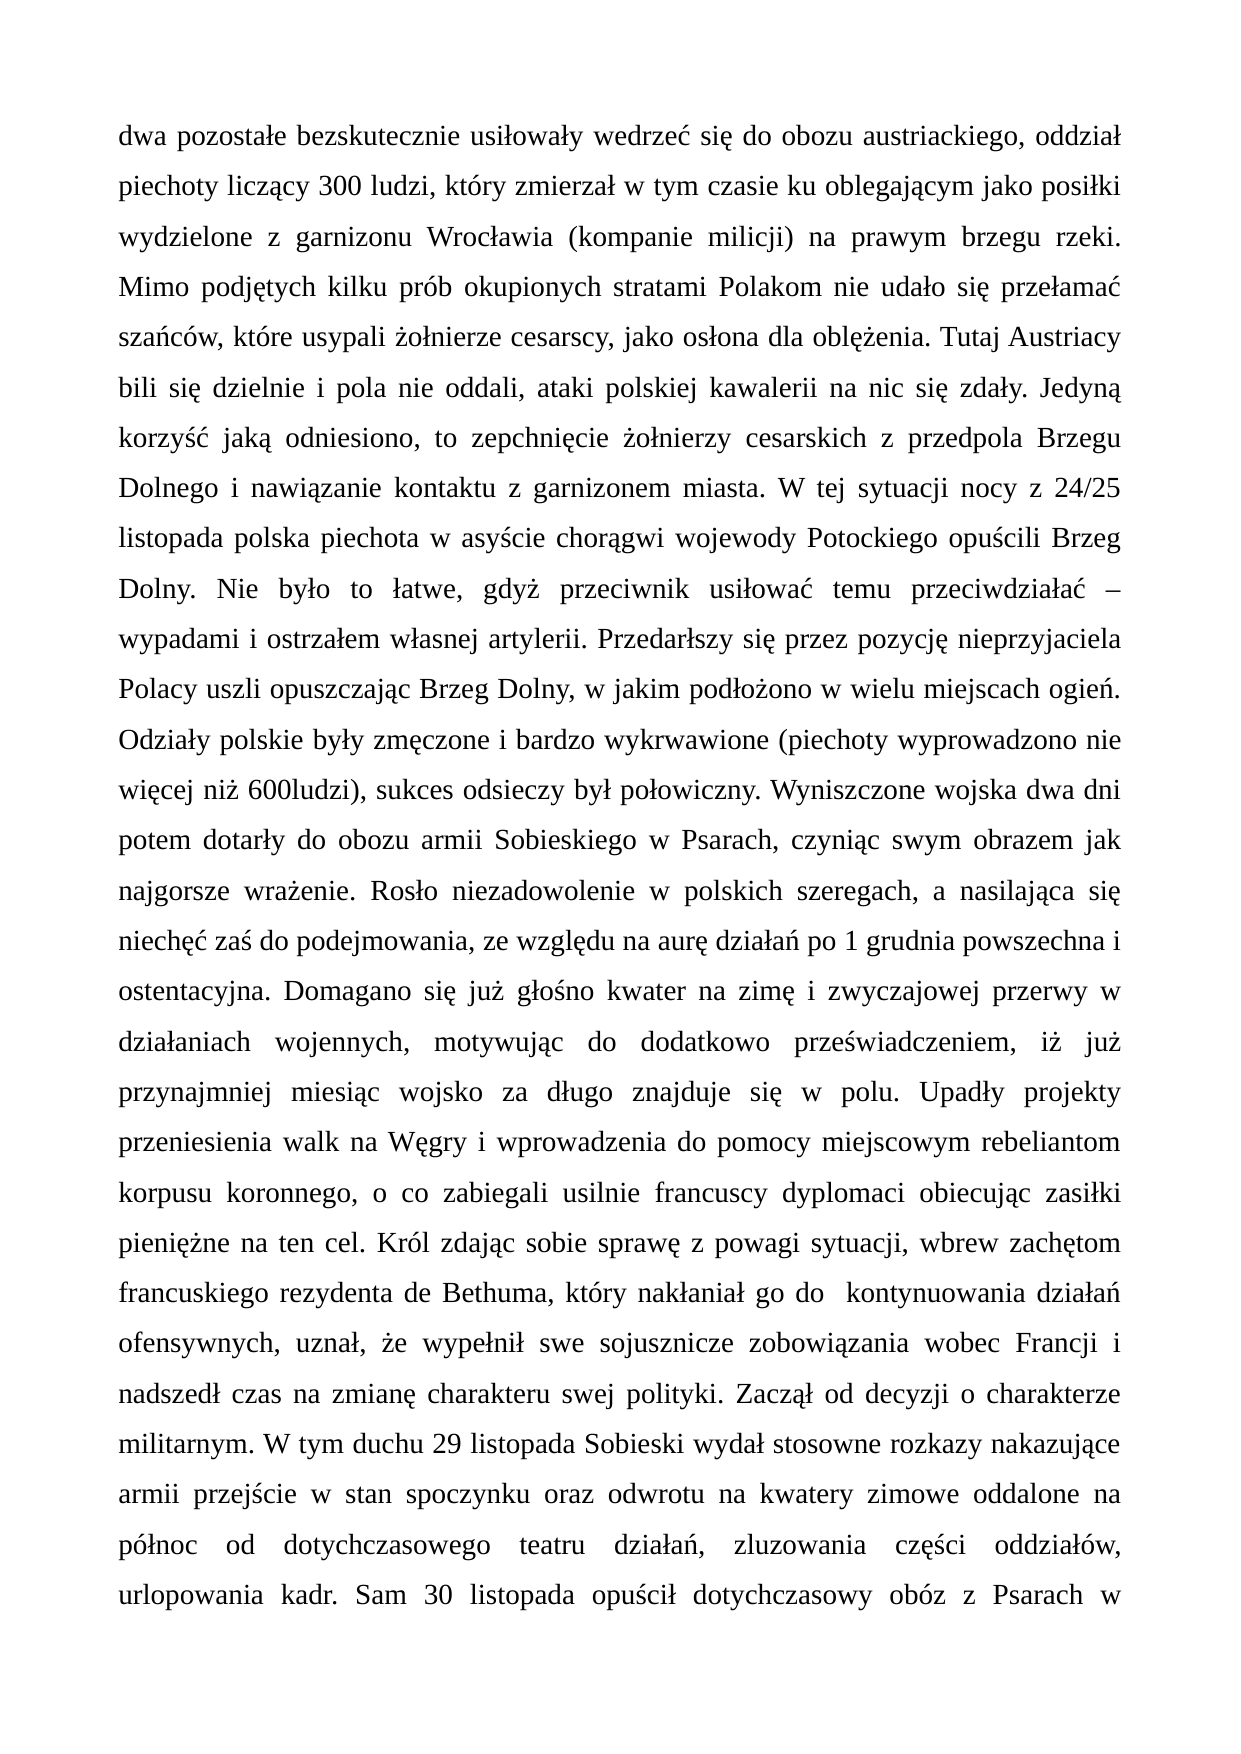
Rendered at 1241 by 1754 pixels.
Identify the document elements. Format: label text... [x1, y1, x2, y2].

text dwa pozostałe bezskutecznie usiłowały wedrzeć się do obozu austriackiego, oddział piechoty liczący 300 ludzi, który zmierzał w tym czasie ku oblegającym jako posiłki wydzielone z garnizonu Wrocławia (kompanie milicji) na prawym brzegu rzeki. Mimo podjętych kilku prób okupionych stratami Polakom nie udało się przełamać szańców, które usypali żołnierze cesarscy, jako osłona dla oblężenia. Tutaj Austriacy bili się dzielnie i pola nie oddali, ataki polskiej kawalerii na nic się zdały. Jedyną korzyść jaką odniesiono, to zepchnięcie żołnierzy cesarskich z przedpola Brzegu Dolnego i nawiązanie kontaktu z garnizonem miasta. W tej sytuacji nocy z 24/25 listopada polska piechota w asyście chorągwi wojewody Potockiego opuścili Brzeg Dolny. Nie było to łatwe, gdyż przeciwnik usiłować temu przeciwdziałać – wypadami i ostrzałem własnej artylerii. Przedarłszy się przez pozycję nieprzyjaciela Polacy uszli opuszczając Brzeg Dolny, w jakim podłożono w wielu miejscach ogień. Odziały polskie były zmęczone i bardzo wykrwawione (piechoty wyprowadzono nie więcej niż 600ludzi), sukces odsieczy był połowiczny. Wyniszczone wojska dwa dni potem dotarły do obozu armii Sobieskiego w Psarach, czyniąc swym obrazem jak najgorsze wrażenie. Rosło niezadowolenie w polskich szeregach, a nasilająca się niechęć zaś do podejmowania, ze względu na aurę działań po 1 grudnia powszechna i ostentacyjna. Domagano się już głośno kwater na zimę i zwyczajowej przerwy w działaniach wojennych, motywując do dodatkowo przeświadczeniem, iż już przynajmniej miesiąc wojsko za długo znajduje się w polu. Upadły projekty przeniesienia walk na Węgry i wprowadzenia do pomocy miejscowym rebeliantom korpusu koronnego, o co zabiegali usilnie francuscy dyplomaci obiecując zasiłki pieniężne na ten cel. Król zdając sobie sprawę z powagi sytuacji, wbrew zachętom francuskiego rezydenta de Bethuma, który nakłaniał go do kontynuowania działań ofensywnych, uznał, że wypełnił swe sojusznicze zobowiązania wobec Francji i nadszedł czas na zmianę charakteru swej polityki. Zaczął od decyzji o charakterze militarnym. W tym duchu 29 listopada Sobieski wydał stosowne rozkazy nakazujące armii przejście w stan spoczynku oraz odwrotu na kwatery zimowe oddalone na północ od dotychczasowego teatru działań, zluzowania części oddziałów, urlopowania kadr. Sam 30 listopada opuścił dotychczasowy obóz z Psarach w [118, 118, 1122, 1611]
